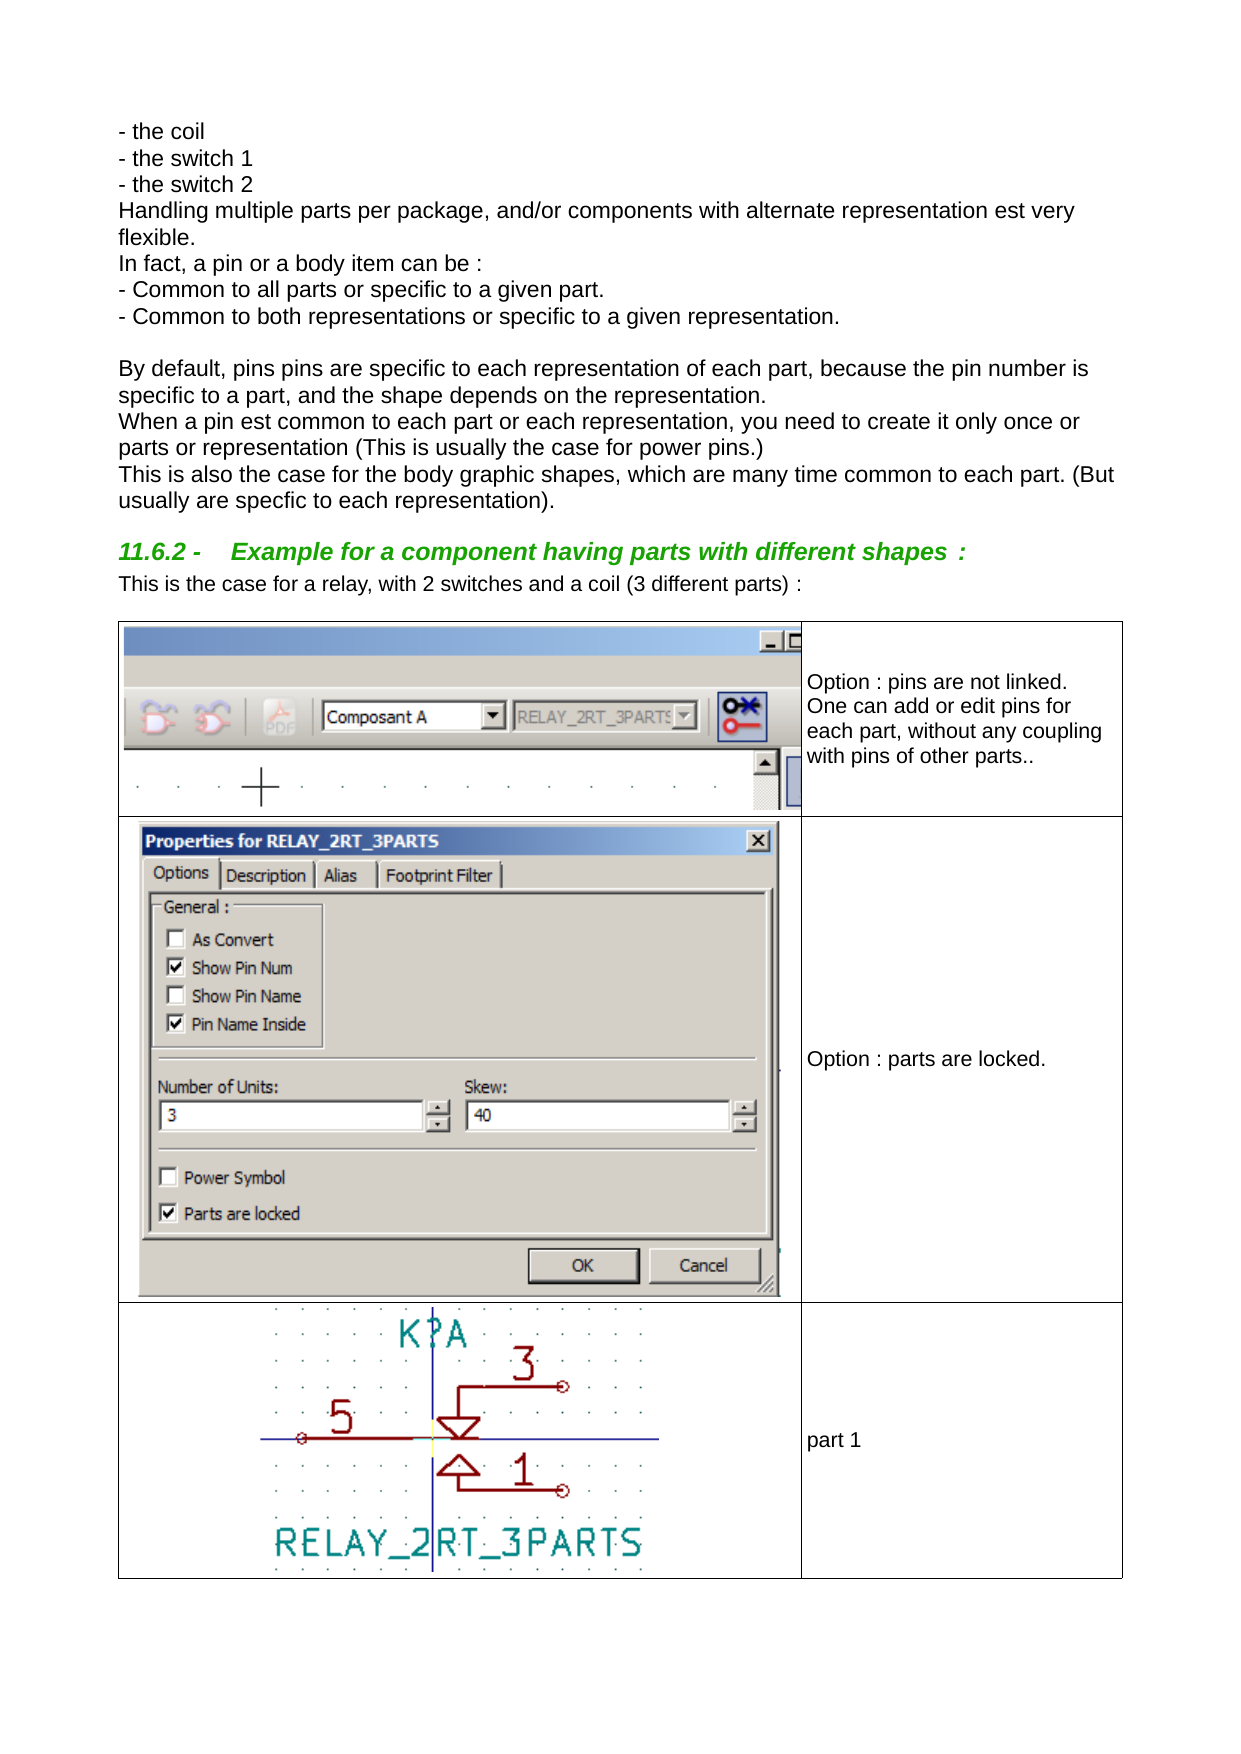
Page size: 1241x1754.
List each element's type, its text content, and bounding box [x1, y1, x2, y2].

text - Common to all parts or specific to a given part. [118, 276, 1122, 303]
text - Common to both representations or specific to a given representation. [118, 303, 1122, 329]
picture [123, 626, 801, 810]
text - the switch 1 [118, 144, 1122, 171]
text In fact, a pin or a body item can be : [118, 250, 1122, 276]
table_cell [119, 1303, 801, 1578]
picture [138, 821, 781, 1297]
table_header [119, 622, 801, 816]
text This is also the case for the body graphic shapes, which are many time common to each part. (But usually are specfic to each representation). [118, 461, 1122, 513]
table_cell Option : parts are locked. [802, 817, 1122, 1302]
table_cell [119, 817, 801, 1302]
text This is the case for a relay, with 2 switches and a coil (3 different parts) : [118, 572, 1122, 596]
text - the coil [118, 118, 1122, 144]
subtitle Example for a component having parts with different shapes : [118, 536, 1122, 565]
table_header Option : pins are not linked. One can add or edit pins for each part, without any coupling with pins of other parts.. [802, 622, 1122, 816]
text Handling multiple parts per package, and/or components with alternate representation est very flexible. [118, 197, 1122, 250]
text By default, pins pins are specific to each representation of each part, because the pin number is specific to a part, and the shape depends on the representation. [118, 355, 1122, 408]
table_cell part 1 [802, 1303, 1122, 1578]
text - the switch 2 [118, 171, 1122, 197]
text When a pin est common to each part or each representation, you need to create it only once or parts or representation (This is usually the case for power pins.) [118, 408, 1122, 461]
picture [260, 1307, 659, 1572]
